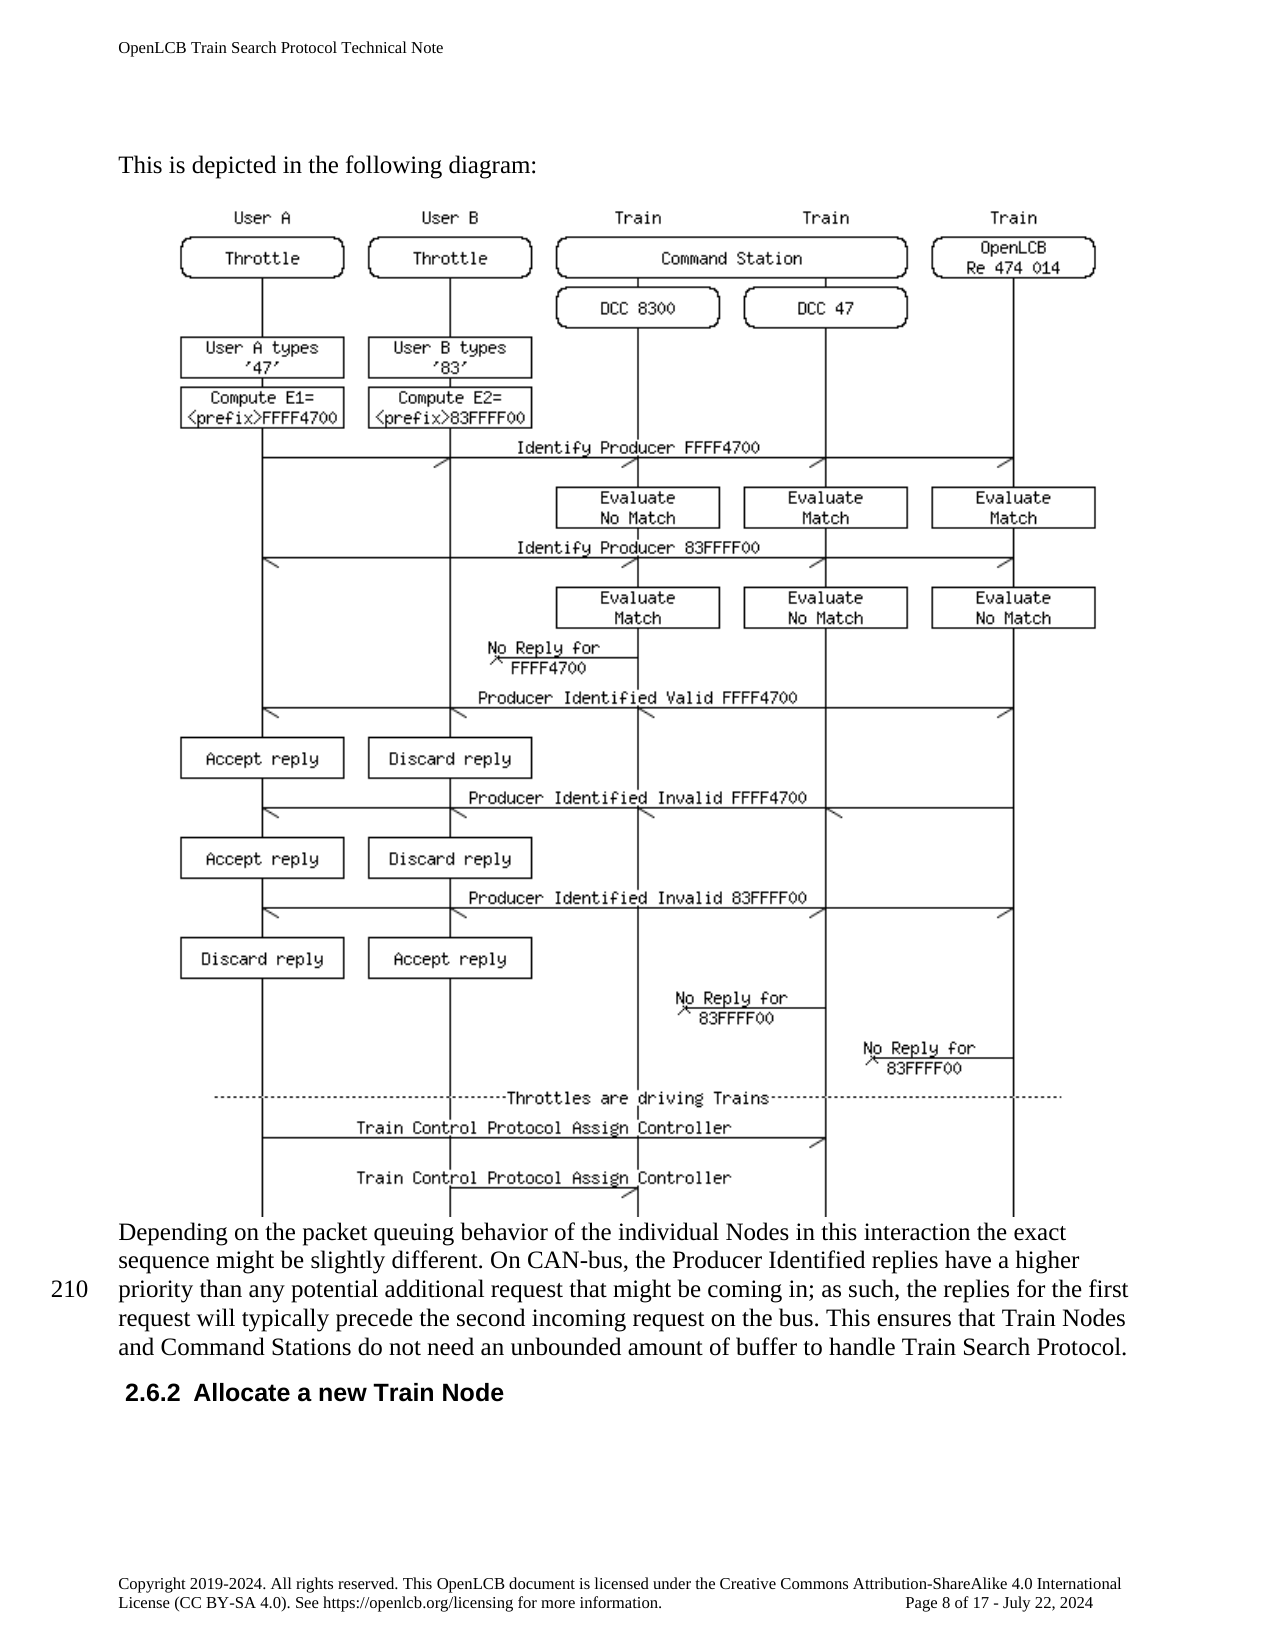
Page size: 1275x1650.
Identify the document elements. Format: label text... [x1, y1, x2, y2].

text This is depicted in the following diagram: [118, 150, 1157, 179]
picture [168, 196, 1107, 1217]
text Depending on the packet queuing behavior of the individual Nodes in this interaction the exact sequence might be slightly different. On CAN-bus, the Producer Identified replies have a higher priority than any potential additional request that might be coming in; as such, the replies for the first request will typically precede the second incoming request on the bus. This ensures that Train Nodes and Command Stations do not need an unbounded amount of buffer to handle Train Search Protocol. [118, 196, 1157, 1360]
subtitle Allocate a new Train Node [118, 1378, 1157, 1407]
